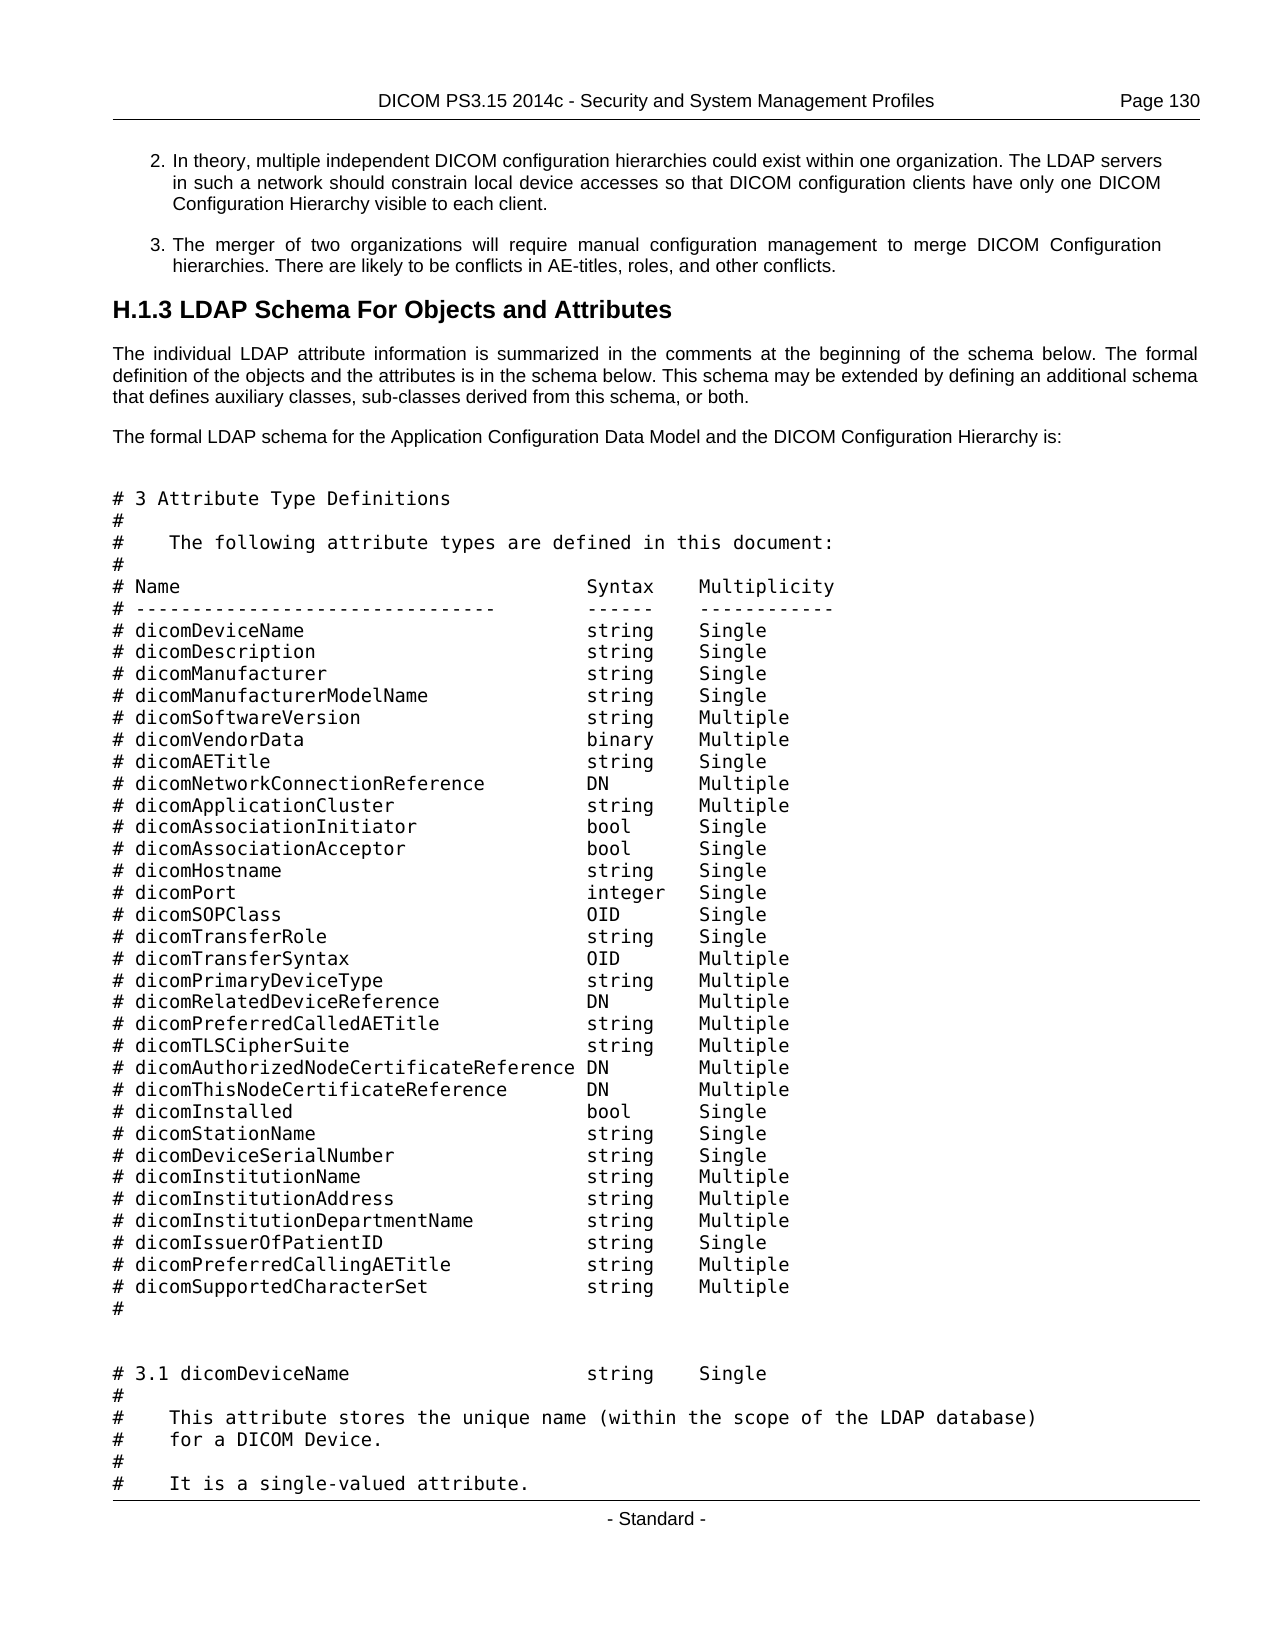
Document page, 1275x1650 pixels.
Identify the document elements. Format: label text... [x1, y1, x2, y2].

list In theory, multiple independent DICOM configuration hierarchies could exist within one organization. The LDAP servers in such a network should constrain local device accesses so that DICOM configuration clients have only one DICOM Configuration Hierarchy visible to each client. [150, 150, 1162, 215]
text H.1.3 LDAP Schema For Objects and Attributes [112, 295, 1200, 324]
text The formal LDAP schema for the Application Configuration Data Model and the DICOM Configuration Hierarchy is: [112, 426, 1200, 448]
text The individual LDAP attribute information is summarized in the comments at the beginning of the schema below. The formal definition of the objects and the attributes is in the schema below. This schema may be extended by defining an additional schema that defines auxiliary classes, sub-classes derived from this schema, or both. [112, 343, 1200, 407]
text # 3 Attribute Type Definitions # # The following attribute types are defined in this document: # # Name Syntax Multiplicity # -------------------------------- ------ ------------ # dicomDeviceName string Single # dicomDescription string Single # dicomManufacturer string Single # dicomManufacturerModelName string Single # dicomSoftwareVersion string Multiple # dicomVendorData binary Multiple # dicomAETitle string Single # dicomNetworkConnectionReference DN Multiple # dicomApplicationCluster string Multiple # dicomAssociationInitiator bool Single # dicomAssociationAcceptor bool Single # dicomHostname string Single # dicomPort integer Single # dicomSOPClass OID Single # dicomTransferRole string Single # dicomTransferSyntax OID Multiple # dicomPrimaryDeviceType string Multiple # dicomRelatedDeviceReference DN Multiple # dicomPreferredCalledAETitle string Multiple # dicomTLSCipherSuite string Multiple # dicomAuthorizedNodeCertificateReference DN Multiple # dicomThisNodeCertificateReference DN Multiple # dicomInstalled bool Single # dicomStationName string Single # dicomDeviceSerialNumber string Single # dicomInstitutionName string Multiple # dicomInstitutionAddress string Multiple # dicomInstitutionDepartmentName string Multiple # dicomIssuerOfPatientID string Single # dicomPreferredCallingAETitle string Multiple # dicomSupportedCharacterSet string Multiple # # 3.1 dicomDeviceName string Single # # This attribute stores the unique name (within the scope of the LDAP database) # for a DICOM Device. # # It is a single-valued attribute. [112, 467, 1200, 1495]
list The merger of two organizations will require manual configuration management to merge DICOM Configuration hierarchies. There are likely to be conflicts in AE-titles, roles, and other conflicts. [150, 233, 1162, 277]
